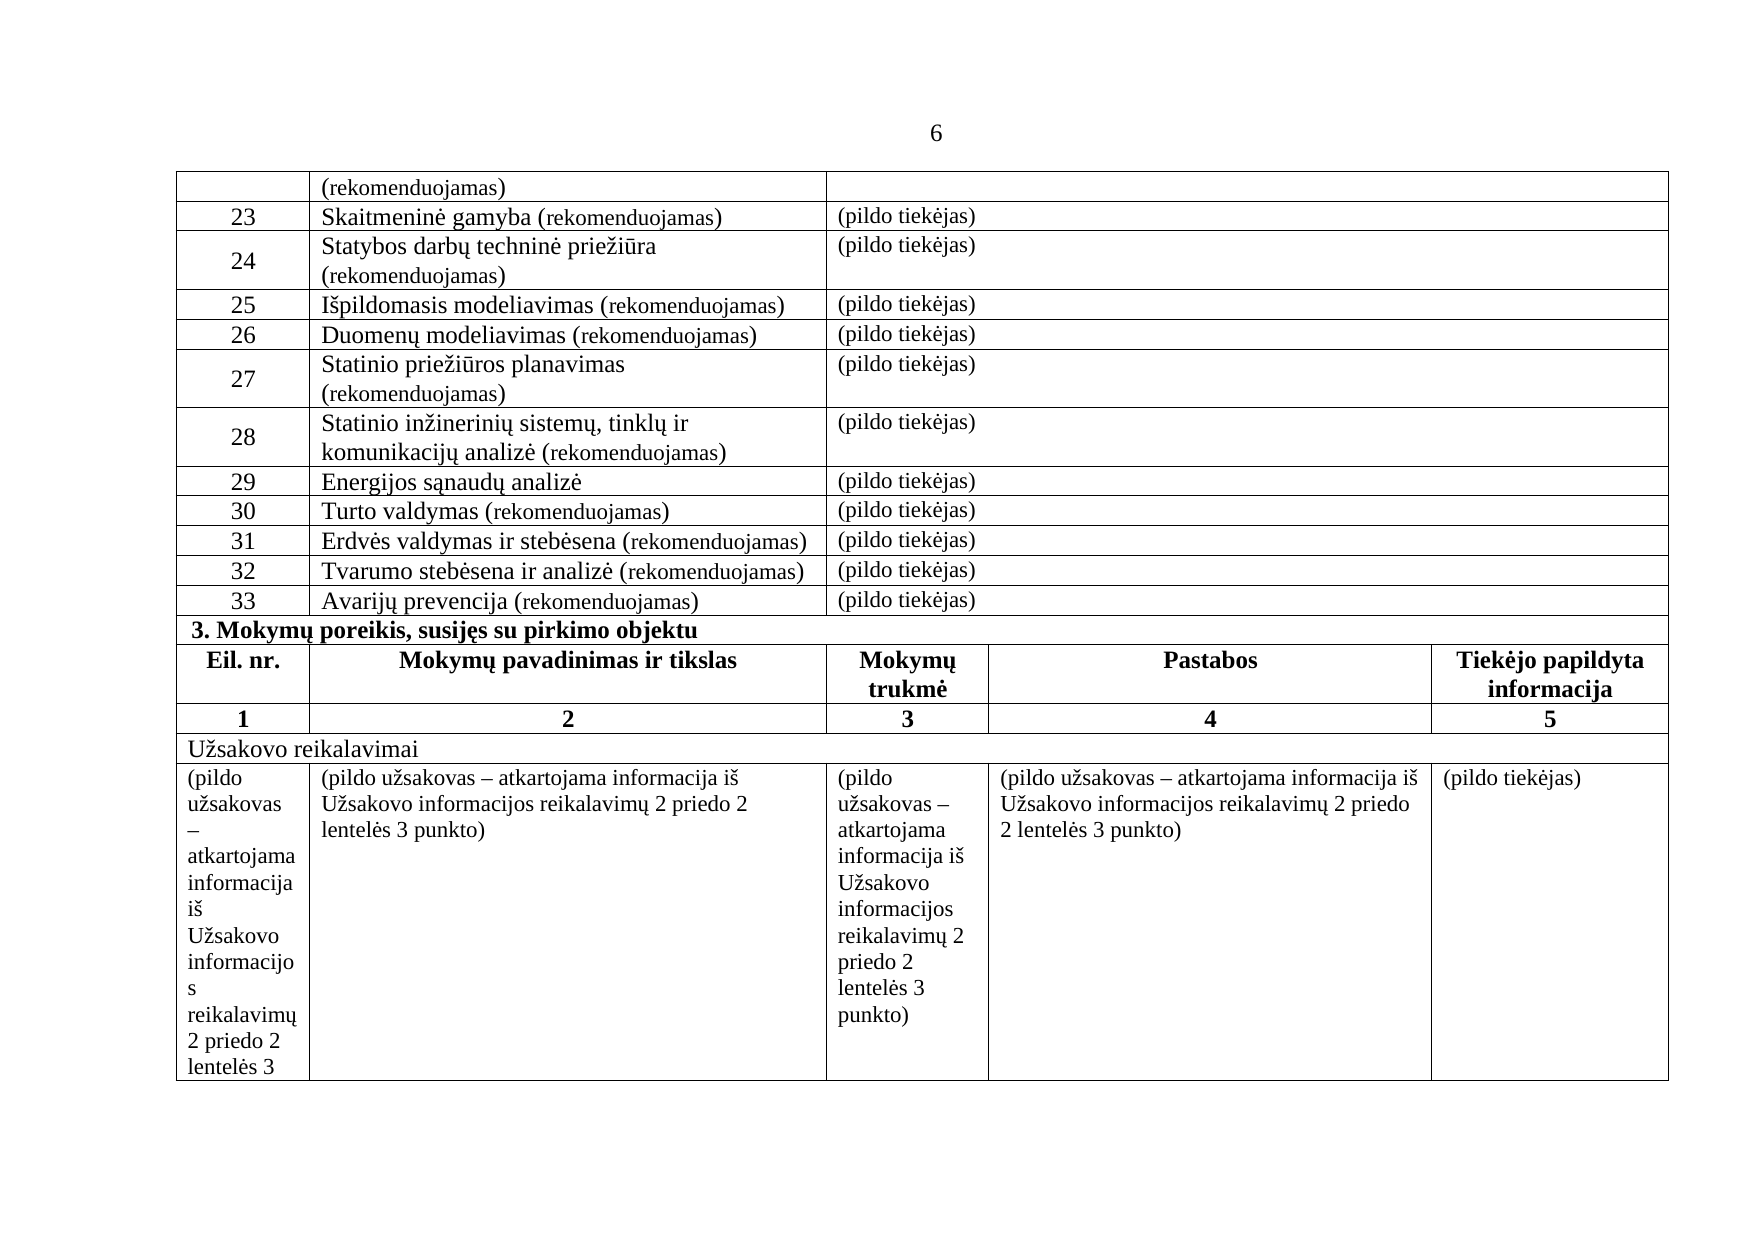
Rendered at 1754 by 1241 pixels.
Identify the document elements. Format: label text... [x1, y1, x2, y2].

table_cell Išpildomasis modeliavimas (rekomenduojamas) [310, 290, 826, 319]
table_cell (pildo tiekėjas) [1432, 764, 1668, 1080]
table_cell 3. Mokymų poreikis, susijęs su pirkimo objektu [177, 616, 1668, 644]
table_cell [1669, 615, 1673, 644]
table_cell (rekomenduojamas) [310, 172, 826, 201]
table_cell 23 [177, 202, 309, 230]
table_cell [1669, 495, 1673, 525]
table_cell 1 [177, 704, 309, 733]
table_cell Tvarumo stebėsena ir analizė (rekomenduojamas) [310, 556, 826, 585]
table_cell (pildo užsakovas – atkartojama informacija iš Užsakovo informacijos reikalavimų 2 priedo 2 lentelės 3 punkto) [989, 764, 1431, 1080]
table_cell (pildo tiekėjas) [827, 496, 1668, 525]
table_cell (pildo tiekėjas) [827, 556, 1668, 585]
table_cell Turto valdymas (rekomenduojamas) [310, 496, 826, 525]
table_cell 27 [177, 350, 309, 407]
table_cell Erdvės valdymas ir stebėsena (rekomenduojamas) [310, 526, 826, 555]
table_cell Duomenų modeliavimas (rekomenduojamas) [310, 320, 826, 348]
table_cell (pildo tiekėjas) [827, 408, 1668, 466]
table_cell 3 [827, 704, 988, 733]
table_cell Mokymų pavadinimas ir tikslas [310, 645, 826, 703]
table_cell Energijos sąnaudų analizė [310, 467, 826, 495]
table_cell 29 [177, 467, 309, 495]
table_cell [1669, 585, 1673, 614]
table_cell 25 [177, 290, 309, 319]
table_cell [1669, 525, 1673, 555]
table_cell (pildo tiekėjas) [827, 290, 1668, 319]
table_cell [1669, 201, 1673, 230]
table_cell (pildo tiekėjas) [827, 467, 1668, 495]
table_cell (pildo tiekėjas) [827, 350, 1668, 407]
table_cell 30 [177, 496, 309, 525]
table_cell Užsakovo reikalavimai [177, 734, 1668, 762]
table_cell Avarijų prevencija (rekomenduojamas) [310, 586, 826, 614]
table_cell Tiekėjo papildyta informacija [1432, 645, 1668, 703]
table_cell Skaitmeninė gamyba (rekomenduojamas) [310, 202, 826, 230]
table_cell Mokymų trukmė [827, 645, 988, 703]
table_cell [1669, 644, 1673, 703]
table_cell 24 [177, 231, 309, 289]
table_cell (pildo tiekėjas) [827, 202, 1668, 230]
table_cell (pildo užsakovas – atkartojama informacija iš Užsakovo informacijos reikalavimų 2 priedo 2 lentelės 3 punkto) [310, 764, 826, 1080]
table_cell (pildo tiekėjas) [827, 526, 1668, 555]
table_cell [177, 172, 309, 201]
table_cell 28 [177, 408, 309, 466]
table_cell Statinio priežiūros planavimas (rekomenduojamas) [310, 350, 826, 407]
table_cell (pildo tiekėjas) [827, 231, 1668, 289]
table_cell (pildo užsakovas – atkartojama informacija iš Užsakovo informacijos reikalavimų 2 priedo 2 lentelės 3 punkto) [827, 764, 988, 1080]
table_cell [1669, 171, 1673, 201]
table_cell Eil. nr. [177, 645, 309, 703]
table_cell Pastabos [989, 645, 1431, 703]
table_cell 31 [177, 526, 309, 555]
table_cell 33 [177, 586, 309, 614]
table_cell 5 [1432, 704, 1668, 733]
table_cell [1669, 555, 1673, 585]
table_cell Statinio inžinerinių sistemų, tinklų ir komunikacijų analizė (rekomenduojamas) [310, 408, 826, 466]
table_cell (pildo tiekėjas) [827, 586, 1668, 614]
table_cell [1669, 466, 1673, 495]
table_cell 2 [310, 704, 826, 733]
table_cell [1669, 349, 1673, 407]
table_cell [1669, 763, 1673, 1080]
table_cell [1669, 319, 1673, 348]
table_cell [1669, 289, 1673, 319]
table_cell [1669, 407, 1673, 466]
table_cell [1669, 733, 1673, 762]
table_cell [1669, 703, 1673, 733]
table_cell 26 [177, 320, 309, 348]
table_cell (pildo užsakovas – atkartojama informacija iš Užsakovo informacijos reikalavimų 2 priedo 2 lentelės 3 [177, 764, 309, 1080]
table_cell (pildo tiekėjas) [827, 320, 1668, 348]
table_cell [827, 172, 1668, 201]
table_cell [1669, 230, 1673, 289]
table_cell 4 [989, 704, 1431, 733]
table_cell 32 [177, 556, 309, 585]
table_cell Statybos darbų techninė priežiūra (rekomenduojamas) [310, 231, 826, 289]
